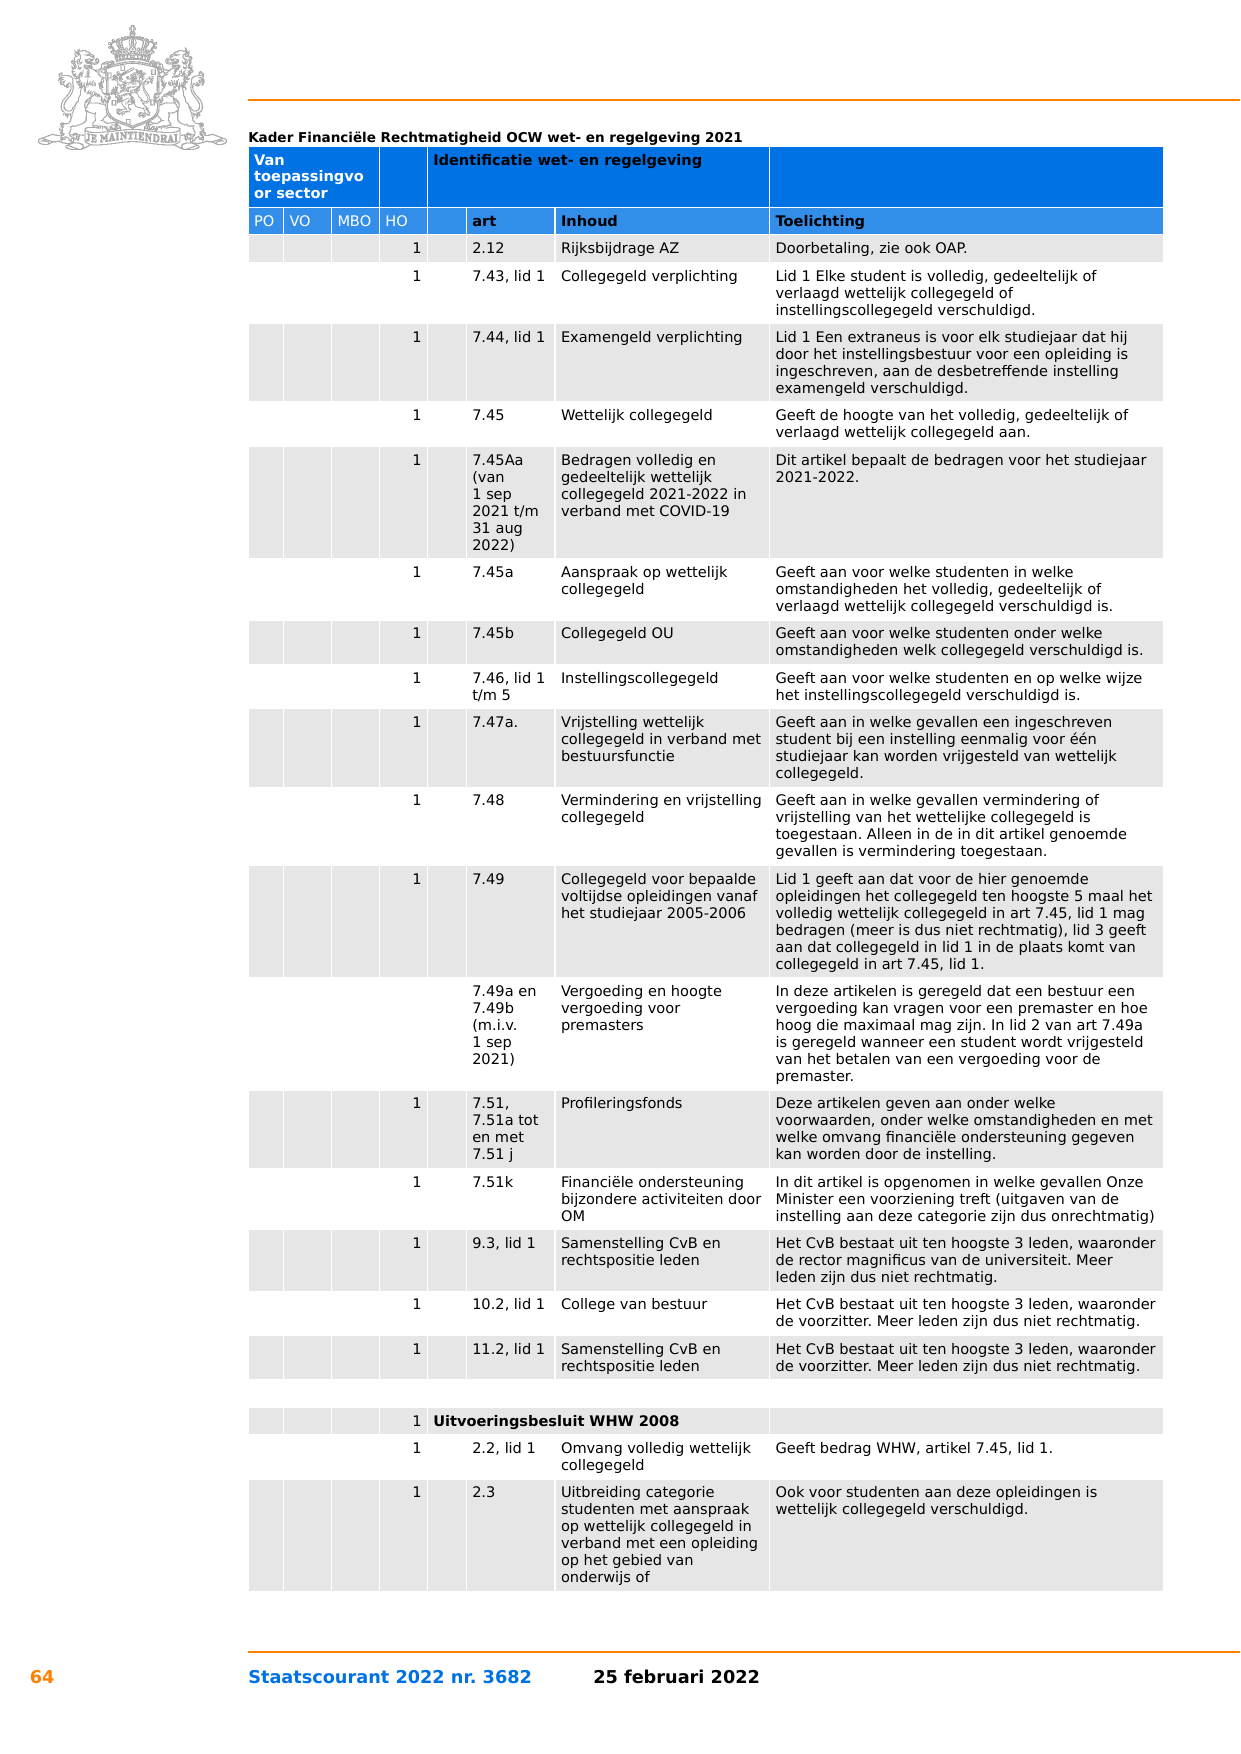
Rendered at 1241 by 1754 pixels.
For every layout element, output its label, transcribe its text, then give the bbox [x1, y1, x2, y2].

table_cell Het CvB bestaat uit ten hoogste 3 leden, waaronder de rector magnificus van de universiteit. Meer leden zijn dus niet rechtmatig. [770, 1230, 1163, 1291]
table_cell [249, 1435, 283, 1478]
table_cell [332, 1480, 379, 1591]
table_cell [428, 1336, 466, 1379]
table_cell [428, 866, 466, 977]
table_cell Uitvoeringsbesluit WHW 2008 [428, 1408, 769, 1434]
table_cell [332, 1169, 379, 1229]
table_cell 7.47a. [467, 709, 554, 787]
table_cell [249, 788, 283, 865]
table_cell [284, 866, 331, 977]
table_cell 1 [380, 1292, 427, 1335]
table_cell Deze artikelen geven aan onder welke voorwaarden, onder welke omstandigheden en met welke omvang financiële ondersteuning gegeven kan worden door de instelling. [770, 1091, 1163, 1168]
table_cell art [467, 208, 554, 234]
table_cell [284, 1408, 331, 1434]
table_cell [284, 235, 331, 262]
table_cell [332, 403, 379, 446]
table_cell Instellingscollegegeld [556, 665, 769, 708]
picture [38, 25, 227, 150]
table_cell 1 [380, 1336, 427, 1379]
table_cell [284, 621, 331, 664]
table_cell [428, 978, 466, 1089]
table_cell [284, 1336, 331, 1379]
table_cell 7.44, lid 1 [467, 324, 554, 401]
table_cell [332, 263, 379, 323]
table_cell [428, 1380, 466, 1407]
table_cell [284, 324, 331, 401]
table_cell Uitbreiding categorie studenten met aanspraak op wettelijk collegegeld in verband met een opleiding op het gebied van onderwijs of [556, 1480, 769, 1591]
table_cell [284, 1380, 331, 1407]
table_cell [249, 559, 283, 619]
table_cell Doorbetaling, zie ook OAP. [770, 235, 1163, 262]
table_cell 7.45a [467, 559, 554, 619]
table_cell Lid 1 Een extraneus is voor elk studiejaar dat hij door het instellingsbestuur voor een opleiding is ingeschreven, aan de desbetreffende instelling examengeld verschuldigd. [770, 324, 1163, 401]
table_cell Collegegeld OU [556, 621, 769, 664]
table_cell 1 [380, 447, 427, 558]
table_cell 7.46, lid 1 t/m 5 [467, 665, 554, 708]
table_cell Dit artikel bepaalt de bedragen voor het studiejaar 2021-2022. [770, 447, 1163, 558]
table_cell [332, 866, 379, 977]
table_cell [428, 709, 466, 787]
table_cell 1 [380, 263, 427, 323]
table_cell HO [380, 208, 427, 234]
table_cell 7.49 [467, 866, 554, 977]
table_cell 7.51k [467, 1169, 554, 1229]
table_cell [428, 1169, 466, 1229]
table_cell [249, 1336, 283, 1379]
table_cell [332, 709, 379, 787]
table_cell 7.49a en 7.49b (m.i.v. 1 sep 2021) [467, 978, 554, 1089]
table_cell [284, 447, 331, 558]
table_cell 7.45 [467, 403, 554, 446]
table_cell 1 [380, 1435, 427, 1478]
table_cell [332, 235, 379, 262]
table_cell Geeft aan voor welke studenten en op welke wijze het instellingscollegegeld verschuldigd is. [770, 665, 1163, 708]
table_cell [249, 1408, 283, 1434]
table_cell VO [284, 208, 331, 234]
table_cell [284, 1230, 331, 1291]
table_cell [249, 709, 283, 787]
table_cell 7.43, lid 1 [467, 263, 554, 323]
table_cell [332, 1336, 379, 1379]
table_cell Bedragen volledig en gedeeltelijk wettelijk collegegeld 2021-2022 in verband met COVID-19 [556, 447, 769, 558]
table_cell Geeft aan voor welke studenten onder welke omstandigheden welk collegegeld verschuldigd is. [770, 621, 1163, 664]
table_cell Van toepassingvoor sector [249, 147, 379, 207]
table_cell [428, 559, 466, 619]
table_cell [332, 1230, 379, 1291]
table_cell [249, 235, 283, 262]
table_cell [770, 1408, 1163, 1434]
table_cell [428, 665, 466, 708]
table_cell [284, 788, 331, 865]
table_cell Collegegeld voor bepaalde voltijdse opleidingen vanaf het studiejaar 2005-2006 [556, 866, 769, 977]
table_cell 1 [380, 1169, 427, 1229]
table_cell [428, 208, 466, 234]
table_cell 10.2, lid 1 [467, 1292, 554, 1335]
table_cell [332, 1380, 379, 1407]
table_cell [284, 709, 331, 787]
table_cell 1 [380, 709, 427, 787]
table_cell Ook voor studenten aan deze opleidingen is wettelijk collegegeld verschuldigd. [770, 1480, 1163, 1591]
table_cell 1 [380, 1480, 427, 1591]
table_cell [380, 978, 427, 1089]
table_cell 7.48 [467, 788, 554, 865]
table_cell In deze artikelen is geregeld dat een bestuur een vergoeding kan vragen voor een premaster en hoe hoog die maximaal mag zijn. In lid 2 van art 7.49a is geregeld wanneer een student wordt vrijgesteld van het betalen van een vergoeding voor de premaster. [770, 978, 1163, 1089]
table_cell [332, 1408, 379, 1434]
table_cell Lid 1 Elke student is volledig, gedeeltelijk of verlaagd wettelijk collegegeld of instellingscollegegeld verschuldigd. [770, 263, 1163, 323]
table_cell 1 [380, 559, 427, 619]
table_cell [428, 1091, 466, 1168]
table_cell Inhoud [556, 208, 769, 234]
table_cell 7.51, 7.51a tot en met 7.51 j [467, 1091, 554, 1168]
table_cell Vrijstelling wettelijk collegegeld in verband met bestuursfunctie [556, 709, 769, 787]
table_cell 2.2, lid 1 [467, 1435, 554, 1478]
table_cell [770, 1380, 1163, 1407]
table_cell [332, 559, 379, 619]
table_cell [428, 1480, 466, 1591]
table_cell [249, 866, 283, 977]
table_cell [249, 621, 283, 664]
table_cell Geeft aan in welke gevallen een ingeschreven student bij een instelling eenmalig voor één studiejaar kan worden vrijgesteld van wettelijk collegegeld. [770, 709, 1163, 787]
table_cell 1 [380, 788, 427, 865]
table_cell 2.3 [467, 1480, 554, 1591]
table_cell [380, 1380, 427, 1407]
table_cell MBO [332, 208, 379, 234]
table_cell [284, 1480, 331, 1591]
table_cell Aanspraak op wettelijk collegegeld [556, 559, 769, 619]
table_cell [770, 147, 1163, 207]
table_cell [249, 263, 283, 323]
table_cell Toelichting [770, 208, 1163, 234]
table_cell [428, 1230, 466, 1291]
table_cell [428, 621, 466, 664]
table_cell [332, 1292, 379, 1335]
table_cell [380, 147, 427, 207]
table_cell Vermindering en vrijstelling collegegeld [556, 788, 769, 865]
table_cell [249, 1480, 283, 1591]
table_cell 1 [380, 1230, 427, 1291]
table_cell 1 [380, 866, 427, 977]
table_cell Lid 1 geeft aan dat voor de hier genoemde opleidingen het collegegeld ten hoogste 5 maal het volledig wettelijk collegegeld in art 7.45, lid 1 mag bedragen (meer is dus niet rechtmatig), lid 3 geeft aan dat collegegeld in lid 1 in de plaats komt van collegegeld in art 7.45, lid 1. [770, 866, 1163, 977]
table_cell [284, 263, 331, 323]
table_cell Geeft de hoogte van het volledig, gedeeltelijk of verlaagd wettelijk collegegeld aan. [770, 403, 1163, 446]
table_cell [249, 1091, 283, 1168]
table_cell [249, 1169, 283, 1229]
table_cell Het CvB bestaat uit ten hoogste 3 leden, waaronder de voorzitter. Meer leden zijn dus niet rechtmatig. [770, 1292, 1163, 1335]
table_cell Wettelijk collegegeld [556, 403, 769, 446]
table_cell PO [249, 208, 283, 234]
table_cell Collegegeld verplichting [556, 263, 769, 323]
table_cell Geeft bedrag WHW, artikel 7.45, lid 1. [770, 1435, 1163, 1478]
table_cell [332, 447, 379, 558]
table_cell [284, 1292, 331, 1335]
table_cell Geeft aan voor welke studenten in welke omstandigheden het volledig, gedeeltelijk of verlaagd wettelijk collegegeld verschuldigd is. [770, 559, 1163, 619]
table_cell [332, 665, 379, 708]
table_cell [467, 1380, 554, 1407]
table_cell 1 [380, 324, 427, 401]
table_cell [249, 1230, 283, 1291]
table_cell [428, 1292, 466, 1335]
table_cell 11.2, lid 1 [467, 1336, 554, 1379]
table_cell [249, 978, 283, 1089]
table_cell Profileringsfonds [556, 1091, 769, 1168]
table_cell Rijksbijdrage AZ [556, 235, 769, 262]
table_cell Omvang volledig wettelijk collegegeld [556, 1435, 769, 1478]
table_cell Geeft aan in welke gevallen vermindering of vrijstelling van het wettelijke collegegeld is toegestaan. Alleen in de in dit artikel genoemde gevallen is vermindering toegestaan. [770, 788, 1163, 865]
table_cell [284, 1169, 331, 1229]
table_cell [249, 1380, 283, 1407]
table_cell Financiële ondersteuning bijzondere activiteiten door OM [556, 1169, 769, 1229]
table_cell Examengeld verplichting [556, 324, 769, 401]
table_cell 2.12 [467, 235, 554, 262]
table_cell [284, 978, 331, 1089]
table_cell [249, 324, 283, 401]
table_cell [284, 403, 331, 446]
table_cell Identificatie wet- en regelgeving [428, 147, 769, 207]
table_cell [332, 978, 379, 1089]
table_cell Samenstelling CvB en rechtspositie leden [556, 1336, 769, 1379]
table_cell College van bestuur [556, 1292, 769, 1335]
table_cell [284, 1091, 331, 1168]
table_cell 1 [380, 403, 427, 446]
table_cell [332, 324, 379, 401]
table_cell 9.3, lid 1 [467, 1230, 554, 1291]
table_cell [428, 235, 466, 262]
table_cell [332, 621, 379, 664]
table_cell [428, 447, 466, 558]
table_cell [428, 403, 466, 446]
table_cell 1 [380, 1408, 427, 1434]
table_cell In dit artikel is opgenomen in welke gevallen Onze Minister een voorziening treft (uitgaven van de instelling aan deze categorie zijn dus onrechtmatig) [770, 1169, 1163, 1229]
table_cell [428, 1435, 466, 1478]
table_cell [249, 447, 283, 558]
table_cell [332, 1091, 379, 1168]
table_cell 1 [380, 235, 427, 262]
table_cell [249, 1292, 283, 1335]
table_cell Vergoeding en hoogte vergoeding voor premasters [556, 978, 769, 1089]
table_cell [332, 788, 379, 865]
table_cell [332, 1435, 379, 1478]
table_cell 7.45Aa (van 1 sep 2021 t/m 31 aug 2022) [467, 447, 554, 558]
table_cell [556, 1380, 769, 1407]
table_cell [284, 665, 331, 708]
table_cell [249, 403, 283, 446]
table_cell Samenstelling CvB en rechtspositie leden [556, 1230, 769, 1291]
table_cell Het CvB bestaat uit ten hoogste 3 leden, waaronder de voorzitter. Meer leden zijn dus niet rechtmatig. [770, 1336, 1163, 1379]
table_cell [428, 263, 466, 323]
table_cell 1 [380, 1091, 427, 1168]
table_cell [428, 788, 466, 865]
table_cell [249, 665, 283, 708]
table_cell [284, 1435, 331, 1478]
table_cell 1 [380, 665, 427, 708]
table_cell 7.45b [467, 621, 554, 664]
table_cell 1 [380, 621, 427, 664]
table_header Kader Financiële Rechtmatigheid OCW wet- en regelgeving 2021 [248, 130, 1163, 146]
table_cell [284, 559, 331, 619]
table_cell [428, 324, 466, 401]
